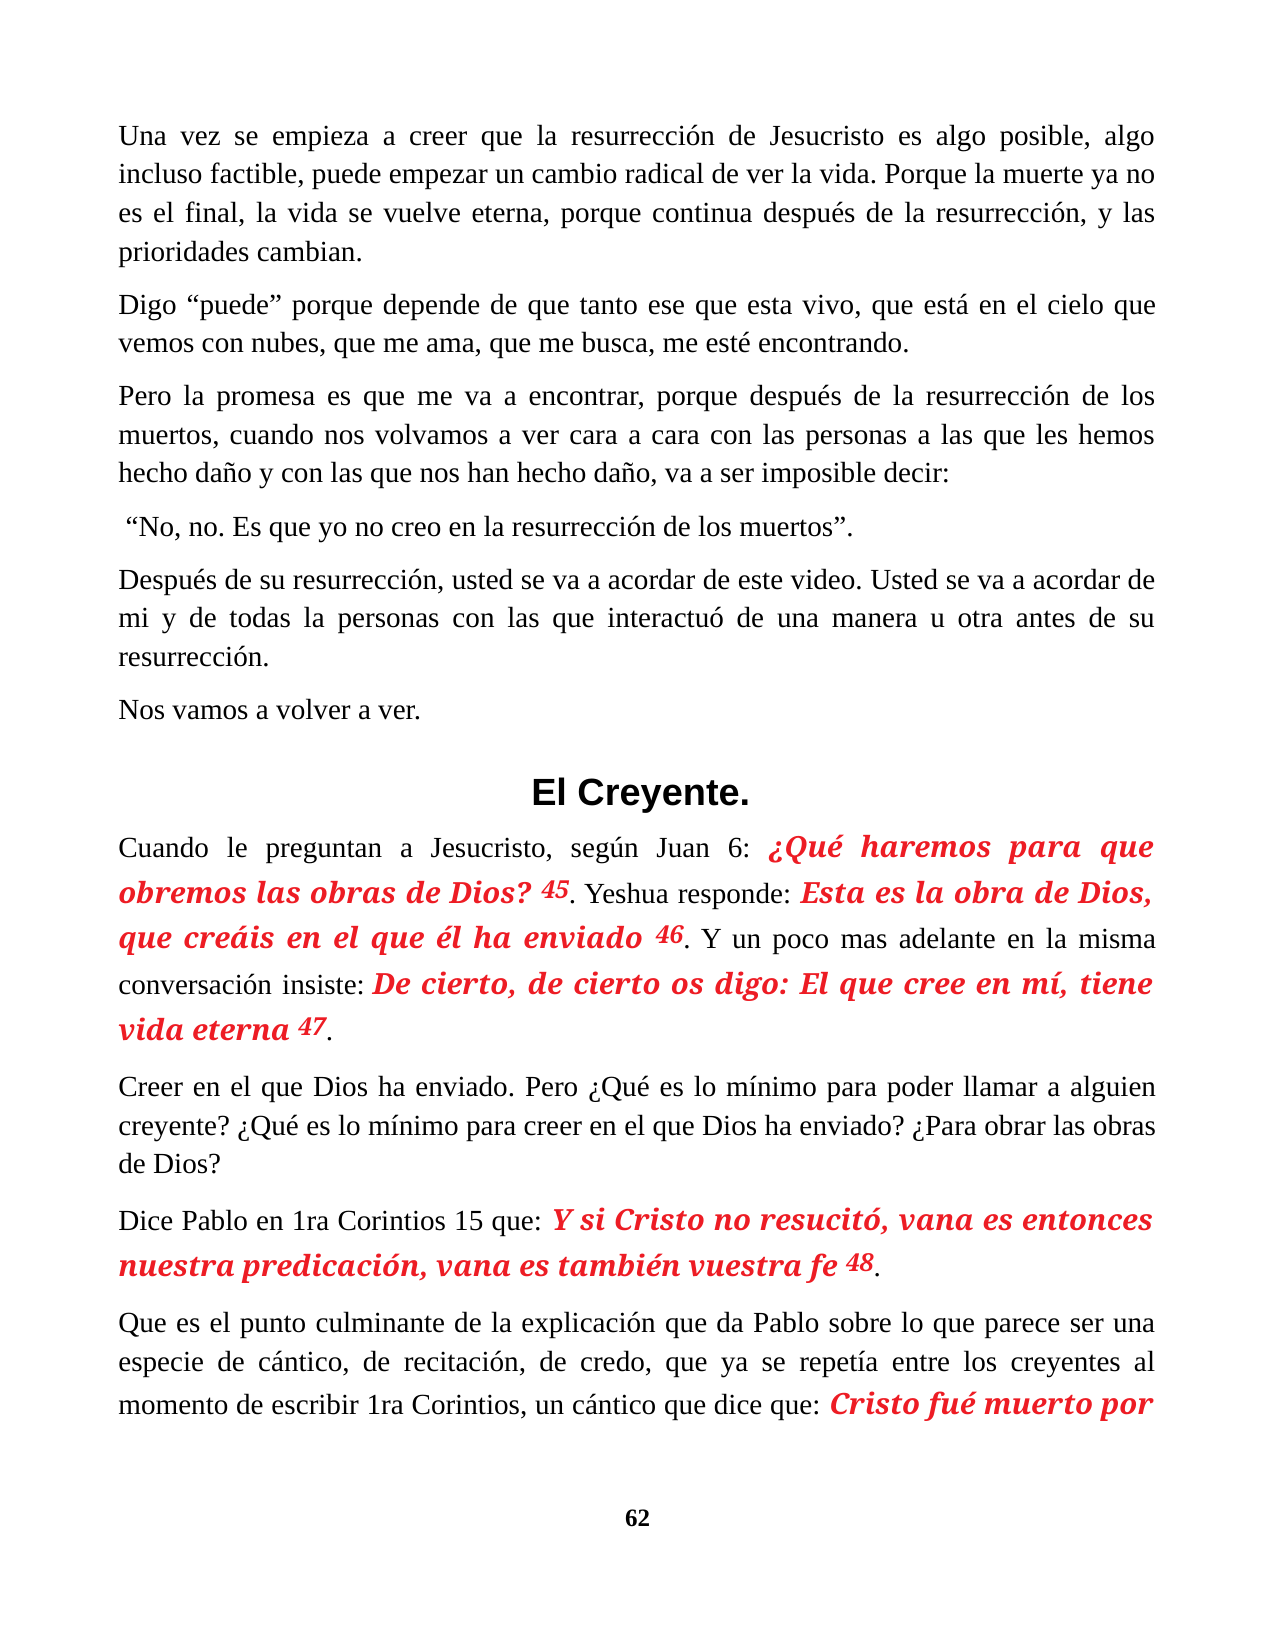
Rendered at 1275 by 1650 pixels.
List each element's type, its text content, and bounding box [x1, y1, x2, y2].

text Pero la promesa es que me va a encontrar, porque después de la resurrección de los muertos, cuando nos volvamos a ver cara a cara con las personas a las que les hemos hecho daño y con las que nos han hecho daño, va a ser imposible decir: [118, 378, 1157, 489]
text Digo “puede” porque depende de que tanto ese que esta vivo, que está en el cielo que vemos con nubes, que me ama, que me busca, me esté encontrando. [118, 287, 1157, 359]
text Creer en el que Dios ha enviado. Pero ¿Qué es lo mínimo para poder llamar a alguien creyente? ¿Qué es lo mínimo para creer en el que Dios ha enviado? ¿Para obrar las obras de Dios? [118, 1069, 1157, 1180]
text Dice Pablo en 1ra Corintios 15 que: Y si Cristo no resucitó, vana es entonces nuestra predicación, vana es también vuestra fe . [118, 1199, 1157, 1284]
text Que es el punto culminante de la explicación que da Pablo sobre lo que parece ser una especie de cántico, de recitación, de credo, que ya se repetía entre los creyentes al momento de escribir 1ra Corintios, un cántico que dice que: Cristo fué muerto por [118, 1305, 1157, 1423]
text Una vez se empieza a creer que la resurrección de Jesucristo es algo posible, algo incluso factible, puede empezar un cambio radical de ver la vida. Porque la muerte ya no es el final, la vida se vuelve eterna, porque continua después de la resurrección, y las prioridades cambian. [118, 118, 1157, 267]
text Nos vamos a volver a ver. [118, 692, 1157, 726]
text Después de su resurrección, usted se va a acordar de este video. Usted se va a acordar de mi y de todas la personas con las que interactuó de una manera u otra antes de su resurrección. [118, 562, 1157, 672]
subtitle El Creyente. [124, 770, 1157, 814]
text “No, no. Es que yo no creo en la resurrección de los muertos”. [118, 509, 1157, 542]
text Cuando le preguntan a Jesucristo, según Juan 6: ¿Qué haremos para que obremos las obras de Dios? . Yeshua responde: Esta es la obra de Dios, que creáis en el que él ha enviado . Y un poco mas adelante en la misma conversación insiste: De cierto, de cierto os digo: El que cree en mí, tiene vida eterna . [118, 826, 1157, 1048]
